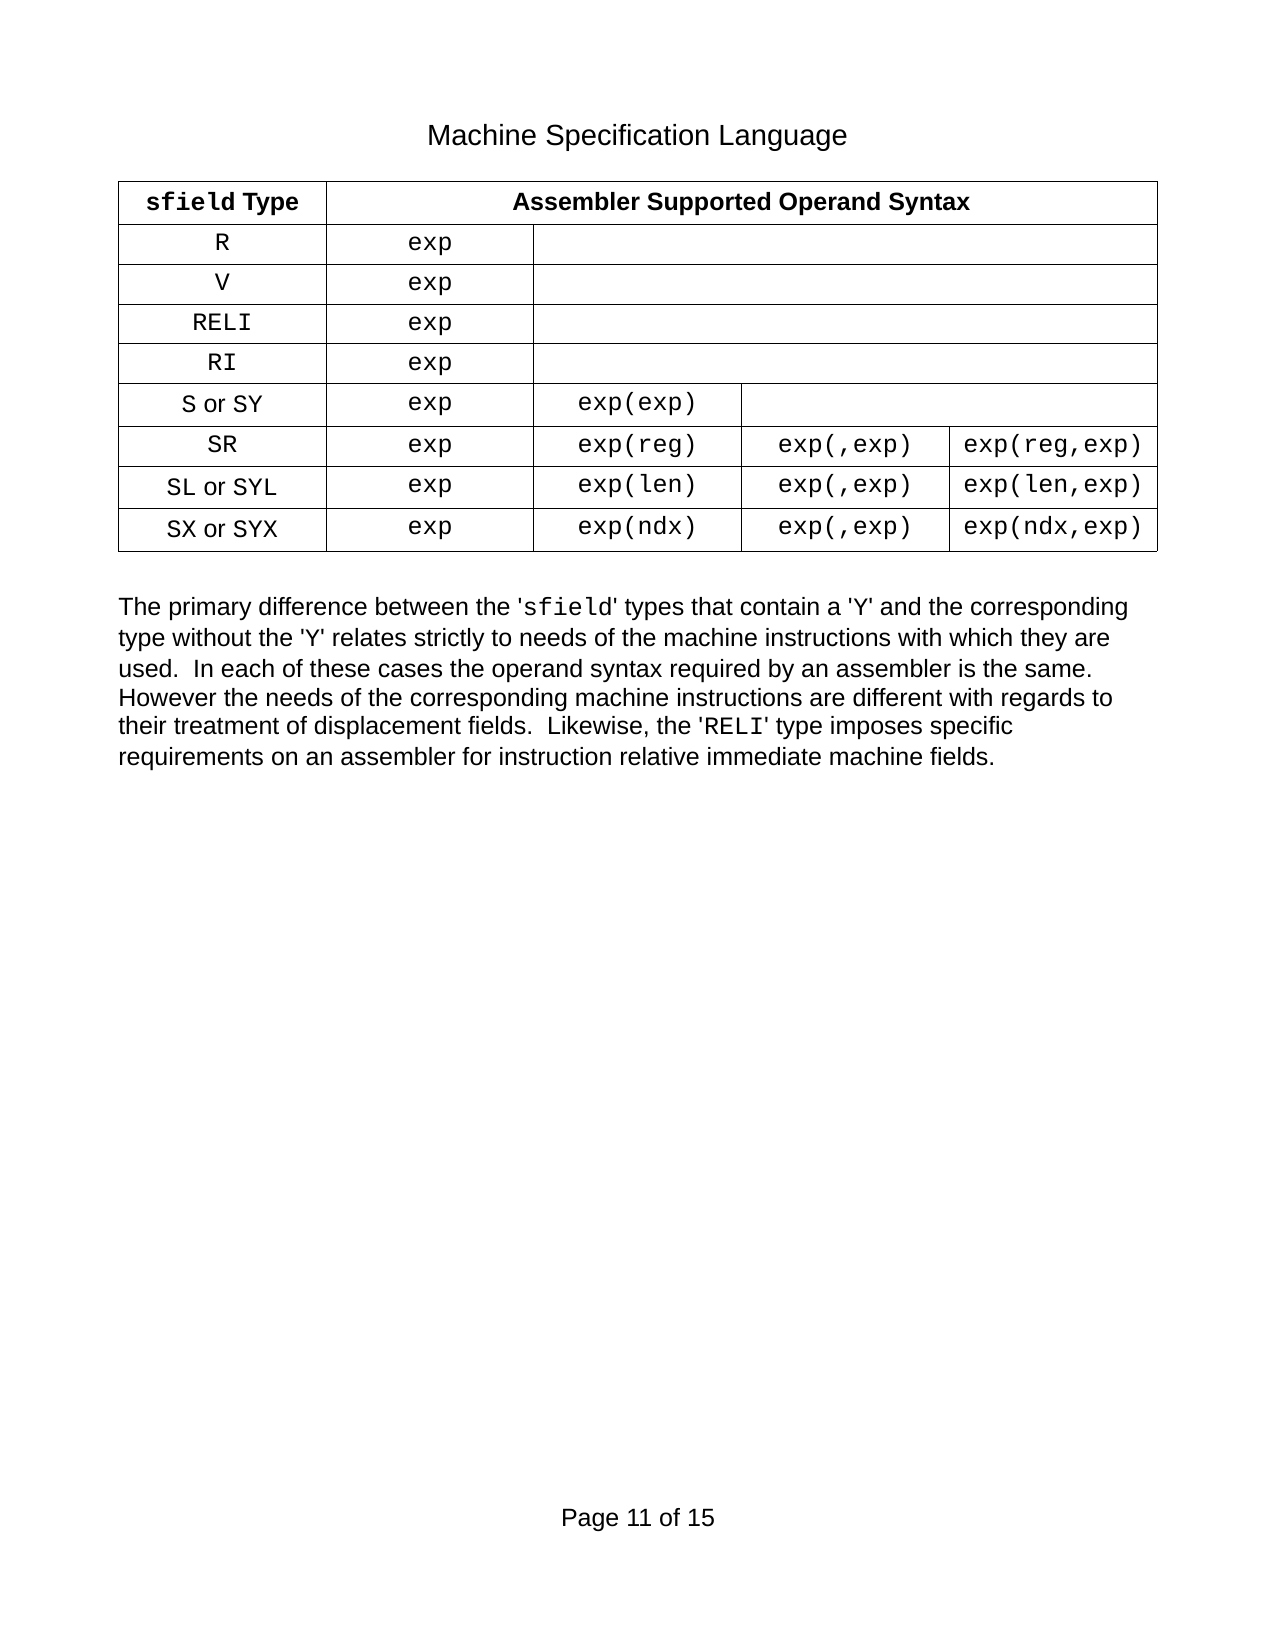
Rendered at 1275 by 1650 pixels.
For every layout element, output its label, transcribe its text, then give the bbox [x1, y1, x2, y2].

table_cell exp [327, 225, 533, 263]
table_cell RELI [119, 305, 326, 343]
table_header sfield Type [119, 182, 326, 224]
table_cell exp [327, 467, 533, 508]
table_cell exp [327, 305, 533, 343]
table_header Assembler Supported Operand Syntax [327, 182, 1157, 224]
table_cell exp [327, 265, 533, 303]
table_cell exp [327, 384, 533, 426]
table_cell exp(reg,exp) [950, 427, 1157, 466]
table_cell exp(ndx) [534, 509, 741, 551]
table_cell RI [119, 344, 326, 383]
table_cell [742, 384, 1157, 426]
table_cell [534, 344, 1157, 383]
table_cell exp(exp) [534, 384, 741, 426]
table_cell exp(,exp) [742, 427, 949, 466]
table_cell exp [327, 509, 533, 551]
table_cell [534, 265, 1157, 303]
table_cell SL or SYL [119, 467, 326, 508]
table_cell exp(len,exp) [950, 467, 1157, 508]
table_cell exp [327, 427, 533, 466]
table_cell SX or SYX [119, 509, 326, 551]
table_cell V [119, 265, 326, 303]
table_cell exp(ndx,exp) [950, 509, 1157, 551]
table_cell R [119, 225, 326, 263]
table_cell exp(len) [534, 467, 741, 508]
table_cell exp(reg) [534, 427, 741, 466]
table_cell exp [327, 344, 533, 383]
table_cell exp(,exp) [742, 509, 949, 551]
text The primary difference between the 'sfield' types that contain a 'Y' and the corresponding type without the 'Y' relates strictly to needs of the machine instructions with which they are used. In each of these cases the operand syntax required by an assembler is the same. However the needs of the corresponding machine instructions are different with regards to their treatment of displacement fields. Likewise, the 'RELI' type imposes specific requirements on an assembler for instruction relative immediate machine fields. [118, 592, 1157, 771]
table_cell S or SY [119, 384, 326, 426]
table_cell [534, 225, 1157, 263]
table_cell exp(,exp) [742, 467, 949, 508]
table_cell [534, 305, 1157, 343]
table_cell SR [119, 427, 326, 466]
